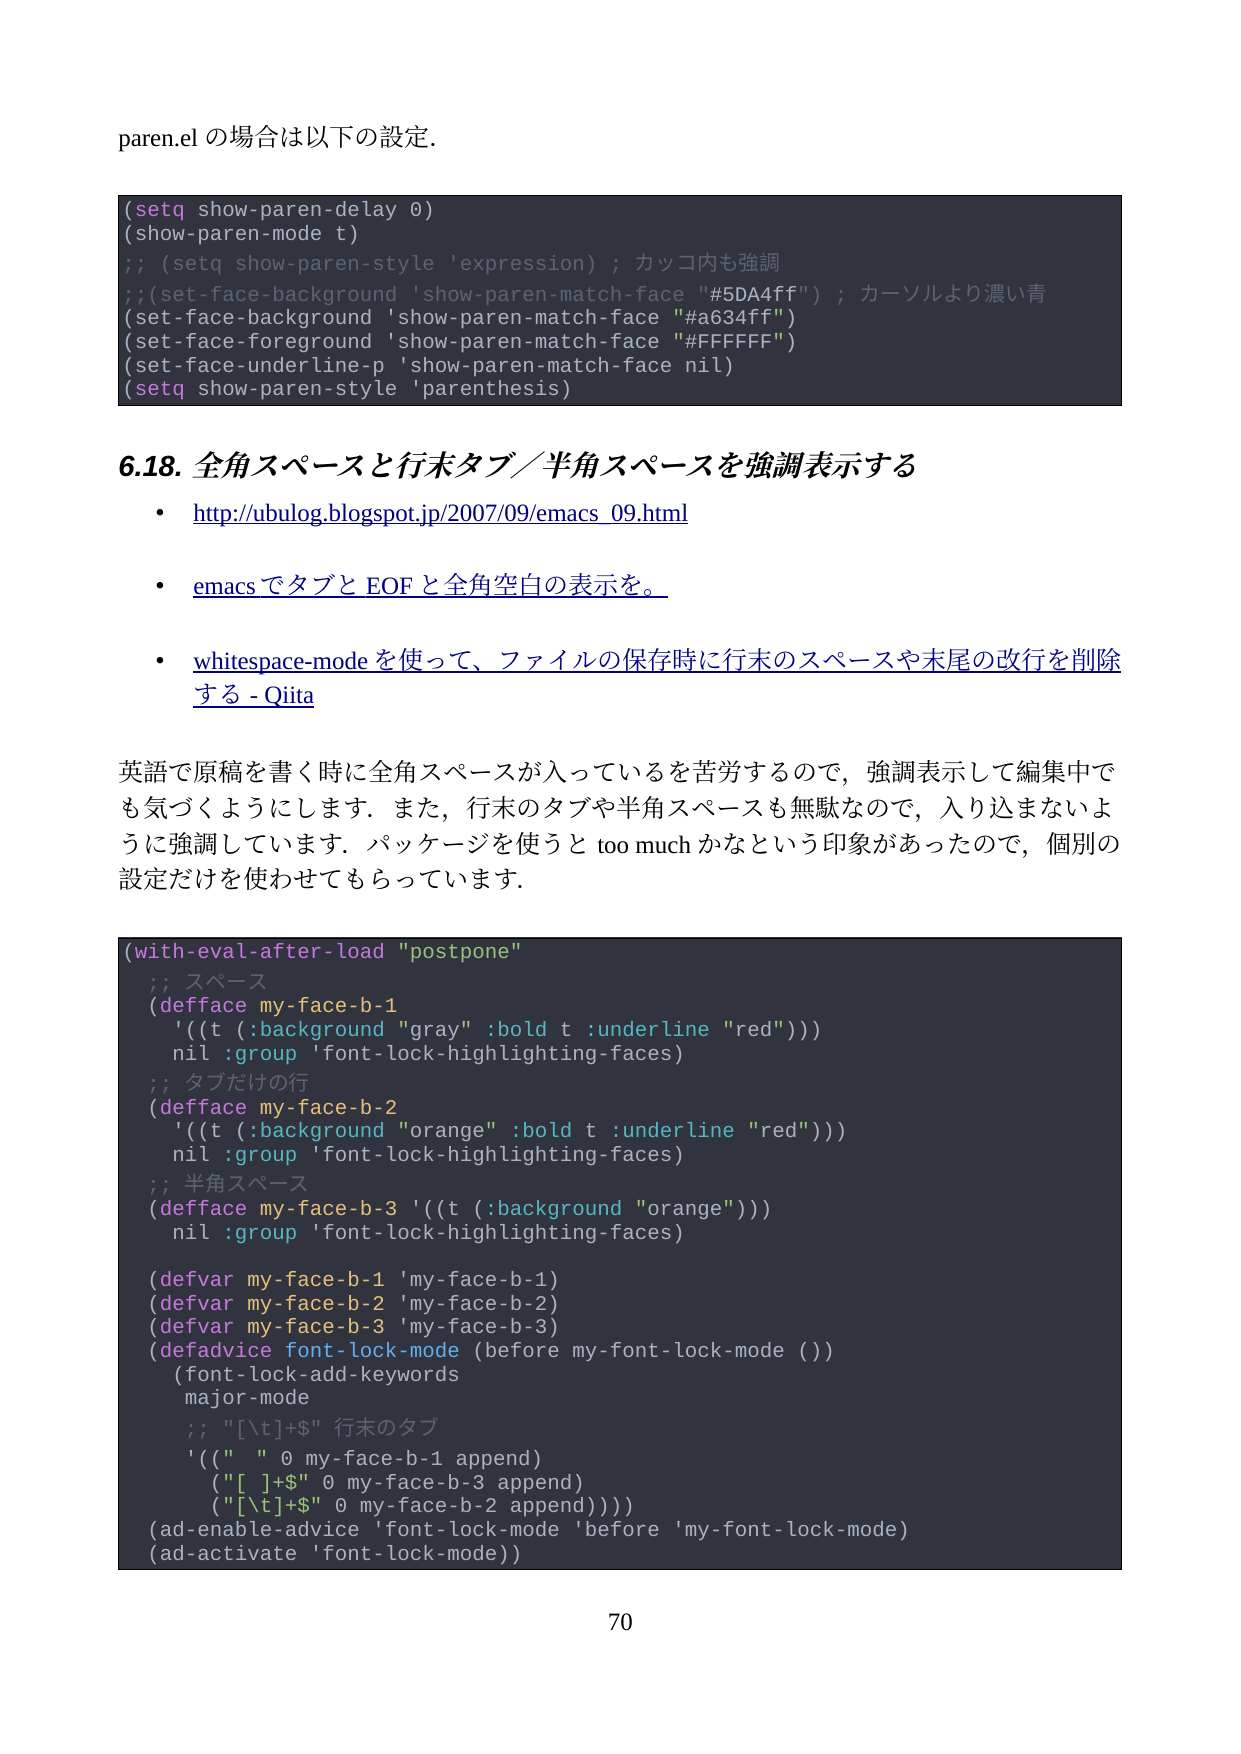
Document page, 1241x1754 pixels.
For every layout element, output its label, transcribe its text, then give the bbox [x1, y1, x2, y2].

text ("[\t]+$" 0 my-face-b-2 append)))) [119, 1491, 1121, 1515]
text (defvar my-face-b-3 'my-face-b-3) [119, 1312, 1121, 1336]
text nil :group 'font-lock-highlighting-faces) [119, 1218, 1121, 1241]
text (defadvice font-lock-mode (before my-font-lock-mode ()) [119, 1336, 1121, 1360]
text '((t (:background "orange" :bold t :underline "red"))) [119, 1116, 1121, 1140]
text (show-paren-mode t) [119, 219, 1121, 243]
text ;; スペース [119, 961, 1121, 991]
text '((" " 0 my-face-b-1 append) [119, 1437, 1121, 1468]
list http://ubulog.blogspot.jp/2007/09/emacs_09.html [156, 498, 1122, 555]
text (set-face-background 'show-paren-match-face "#a634ff") [119, 303, 1121, 327]
text (set-face-underline-p 'show-paren-match-face nil) [119, 351, 1121, 374]
text (defface my-face-b-2 [119, 1093, 1121, 1116]
text ;; "[\t]+$" 行末のタブ [119, 1407, 1121, 1437]
text ;; タブだけの行 [119, 1062, 1121, 1093]
text major-mode [119, 1383, 1121, 1407]
text (defvar my-face-b-1 'my-face-b-1) [119, 1265, 1121, 1289]
text nil :group 'font-lock-highlighting-faces) [119, 1140, 1121, 1164]
text 英語で原稿を書く時に全角スペースが入っているを苦労するので，強調表示して編集中でも気づくようにします．また，行末のタブや半角スペースも無駄なので，入り込まないように強調しています．パッケージを使うと too much かなという印象があったので，個別の設定だけを使わせてもらっています． [118, 752, 1122, 925]
text ;; (setq show-paren-style 'expression) ; カッコ内も強調 [119, 243, 1121, 273]
text (setq show-paren-style 'parenthesis) [119, 374, 1121, 405]
text ;; 半角スペース [119, 1164, 1121, 1194]
text (defface my-face-b-3 '((t (:background "orange"))) [119, 1194, 1121, 1218]
text (font-lock-add-keywords [119, 1360, 1121, 1383]
text paren.el の場合は以下の設定． [118, 118, 1122, 183]
text (defvar my-face-b-2 'my-face-b-2) [119, 1289, 1121, 1312]
text (with-eval-after-load "postpone" [119, 939, 1121, 961]
text (defface my-face-b-1 [119, 991, 1121, 1015]
list emacsでタブとEOFと全角空白の表示を。 [156, 568, 1122, 631]
subtitle 全角スペースと行末タブ／半角スペースを強調表示する [118, 443, 1122, 485]
text (ad-activate 'font-lock-mode)) [119, 1539, 1121, 1569]
text '((t (:background "gray" :bold t :underline "red"))) [119, 1015, 1121, 1039]
text (ad-enable-advice 'font-lock-mode 'before 'my-font-lock-mode) [119, 1515, 1121, 1539]
text nil :group 'font-lock-highlighting-faces) [119, 1039, 1121, 1062]
text (setq show-paren-delay 0) [119, 196, 1121, 219]
text (set-face-foreground 'show-paren-match-face "#FFFFFF") [119, 327, 1121, 351]
text ("[ ]+$" 0 my-face-b-3 append) [119, 1468, 1121, 1491]
text ;;(set-face-background 'show-paren-match-face "#5DA4ff") ; カーソルより濃い青 [119, 273, 1121, 303]
list whitespace-modeを使って、ファイルの保存時に行末のスペースや末尾の改行を削除する - Qiita [156, 643, 1122, 740]
